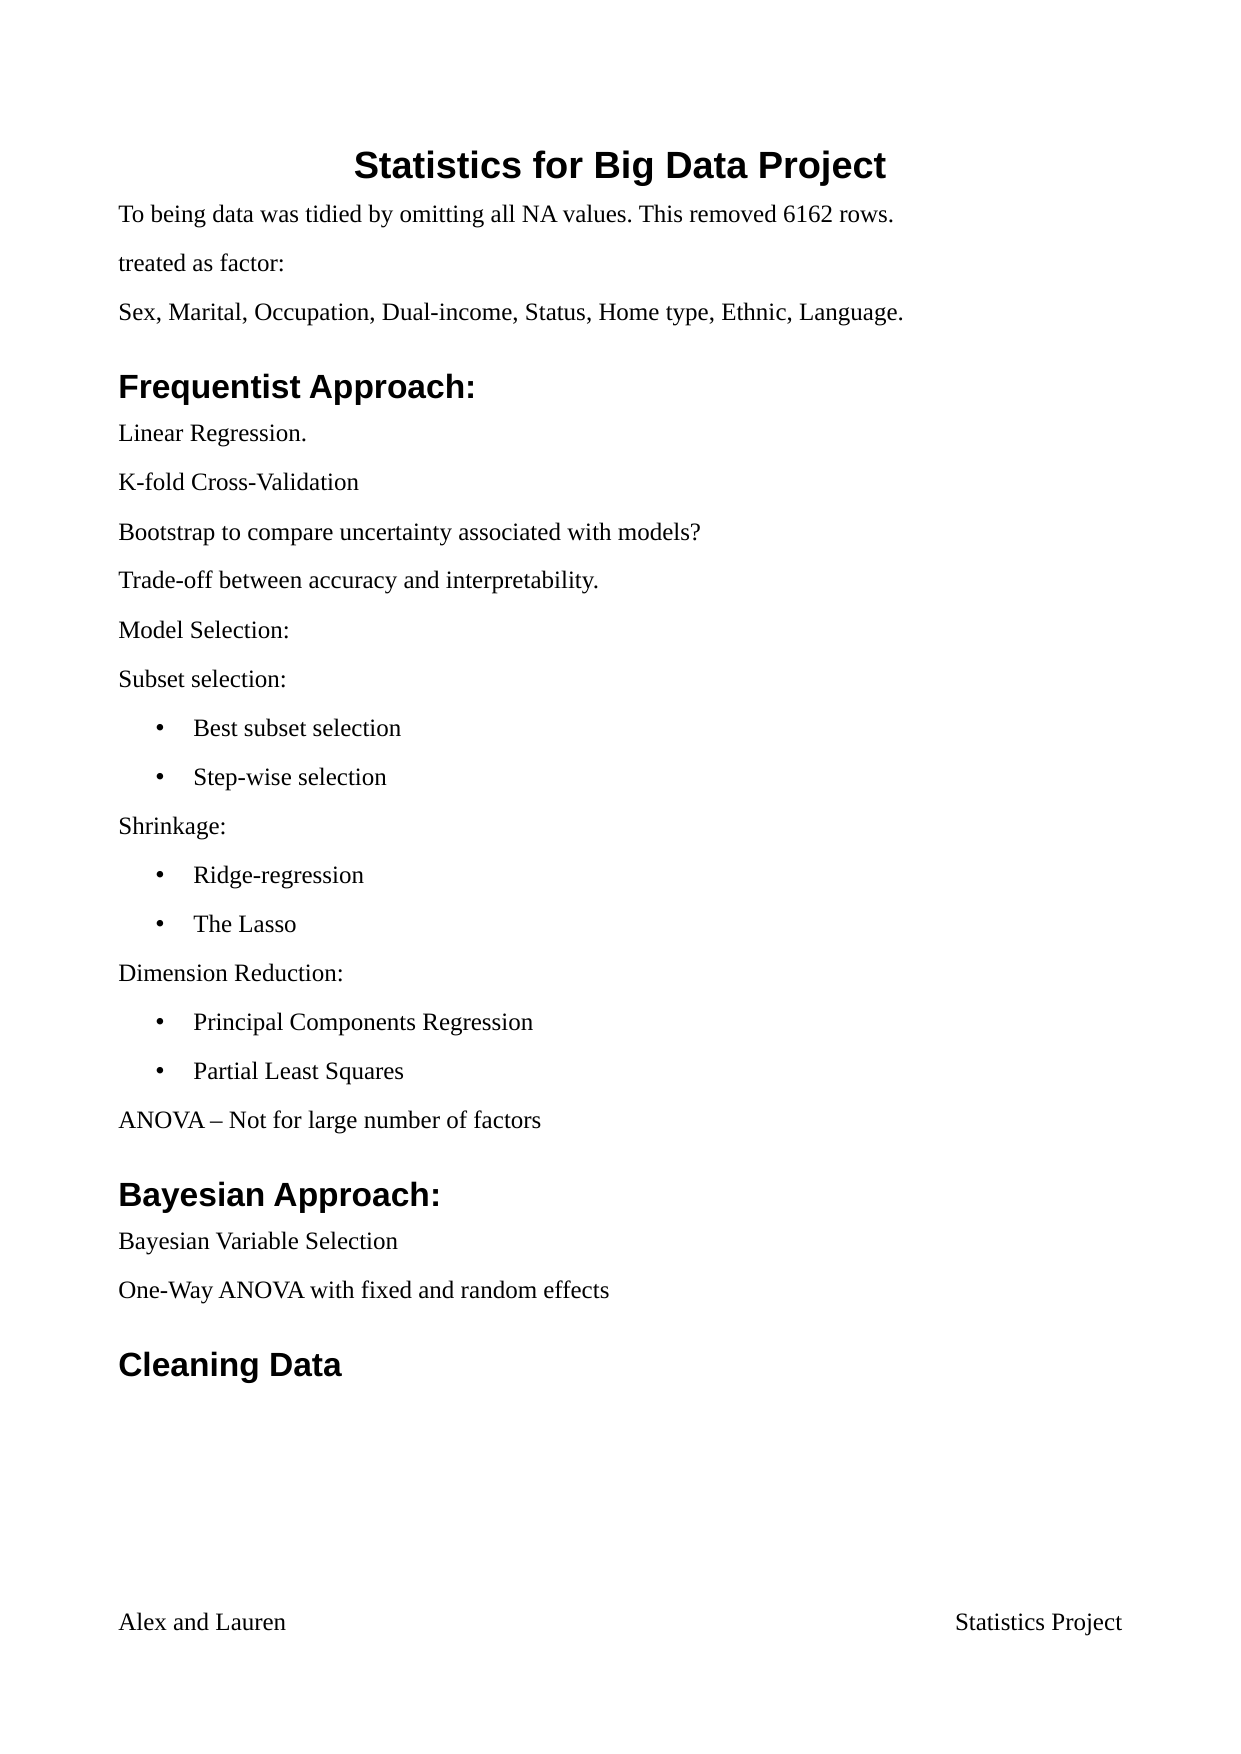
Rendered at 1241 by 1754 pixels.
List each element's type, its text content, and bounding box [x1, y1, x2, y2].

text treated as factor: [118, 248, 1122, 277]
text Model Selection: [118, 615, 1122, 643]
text K-fold Cross-Validation [118, 467, 1122, 496]
text Trade-off between accuracy and interpretability. [118, 566, 1122, 594]
list Partial Least Squares [156, 1056, 1122, 1085]
text Subset selection: [118, 664, 1122, 692]
text To being data was tidied by omitting all NA values. This removed 6162 rows. [118, 199, 1122, 228]
text Sex, Marital, Occupation, Dual-income, Status, Home type, Ethnic, Language. [118, 297, 1122, 326]
text Linear Regression. [118, 418, 1122, 447]
list Step-wise selection [156, 762, 1122, 791]
text Shrinkage: [118, 811, 1122, 840]
subtitle Cleaning Data [118, 1345, 1122, 1384]
text ANOVA – Not for large number of factors [118, 1105, 1122, 1134]
subtitle Frequentist Approach: [118, 367, 1122, 406]
text Bayesian Variable Selection [118, 1226, 1122, 1255]
list Best subset selection [156, 713, 1122, 742]
subtitle Statistics for Big Data Project [118, 143, 1122, 187]
text Dimension Reduction: [118, 958, 1122, 987]
list Ridge-regression [156, 860, 1122, 889]
list The Lasso [156, 909, 1122, 938]
list Principal Components Regression [156, 1007, 1122, 1036]
text Bootstrap to compare uncertainty associated with models? [118, 517, 1122, 545]
text One-Way ANOVA with fixed and random effects [118, 1275, 1122, 1304]
subtitle Bayesian Approach: [118, 1175, 1122, 1214]
